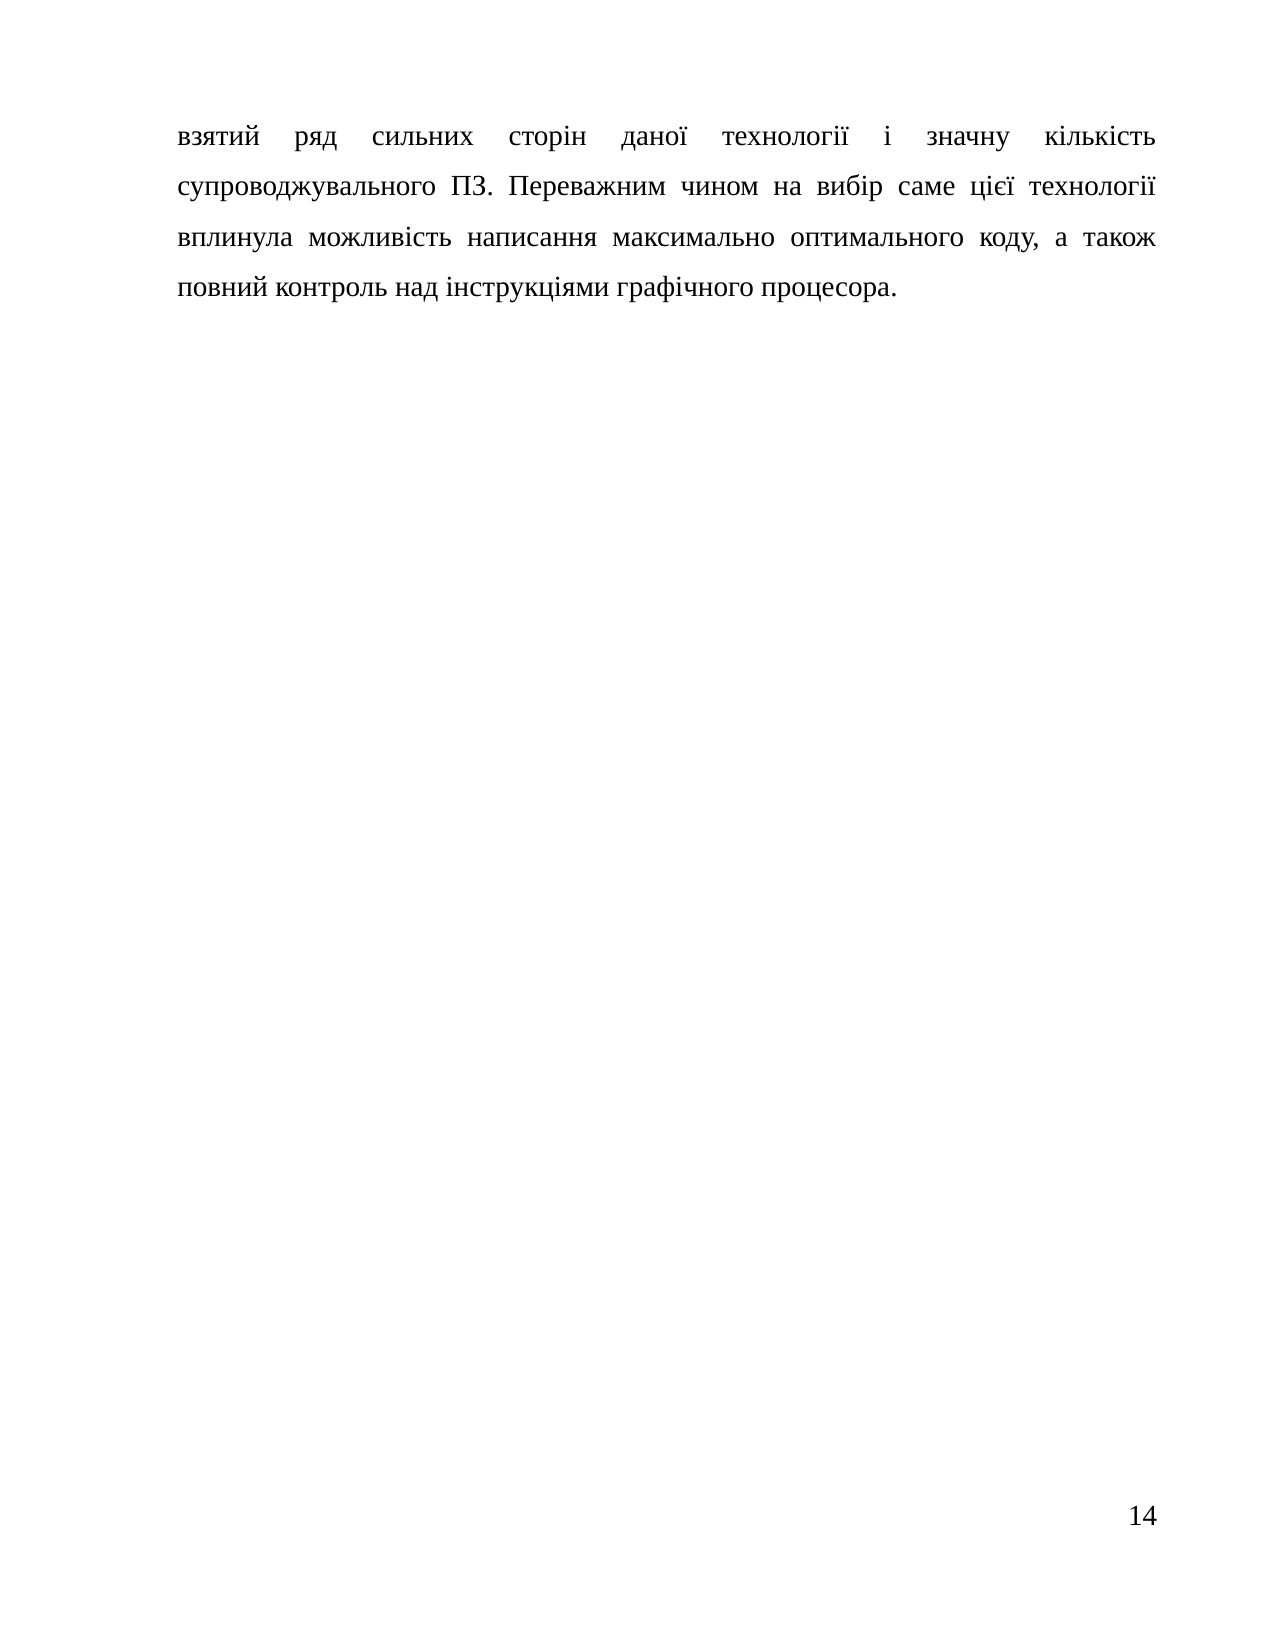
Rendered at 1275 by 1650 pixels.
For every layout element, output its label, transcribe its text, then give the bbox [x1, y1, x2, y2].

text взятий ряд сильних сторін даної технології і значну кількість супроводжувального ПЗ. Переважним чином на вибір саме цієї технології вплинула можливість написання максимально оптимального коду, а також повний контроль над інструкціями графічного процесора. [177, 118, 1157, 303]
